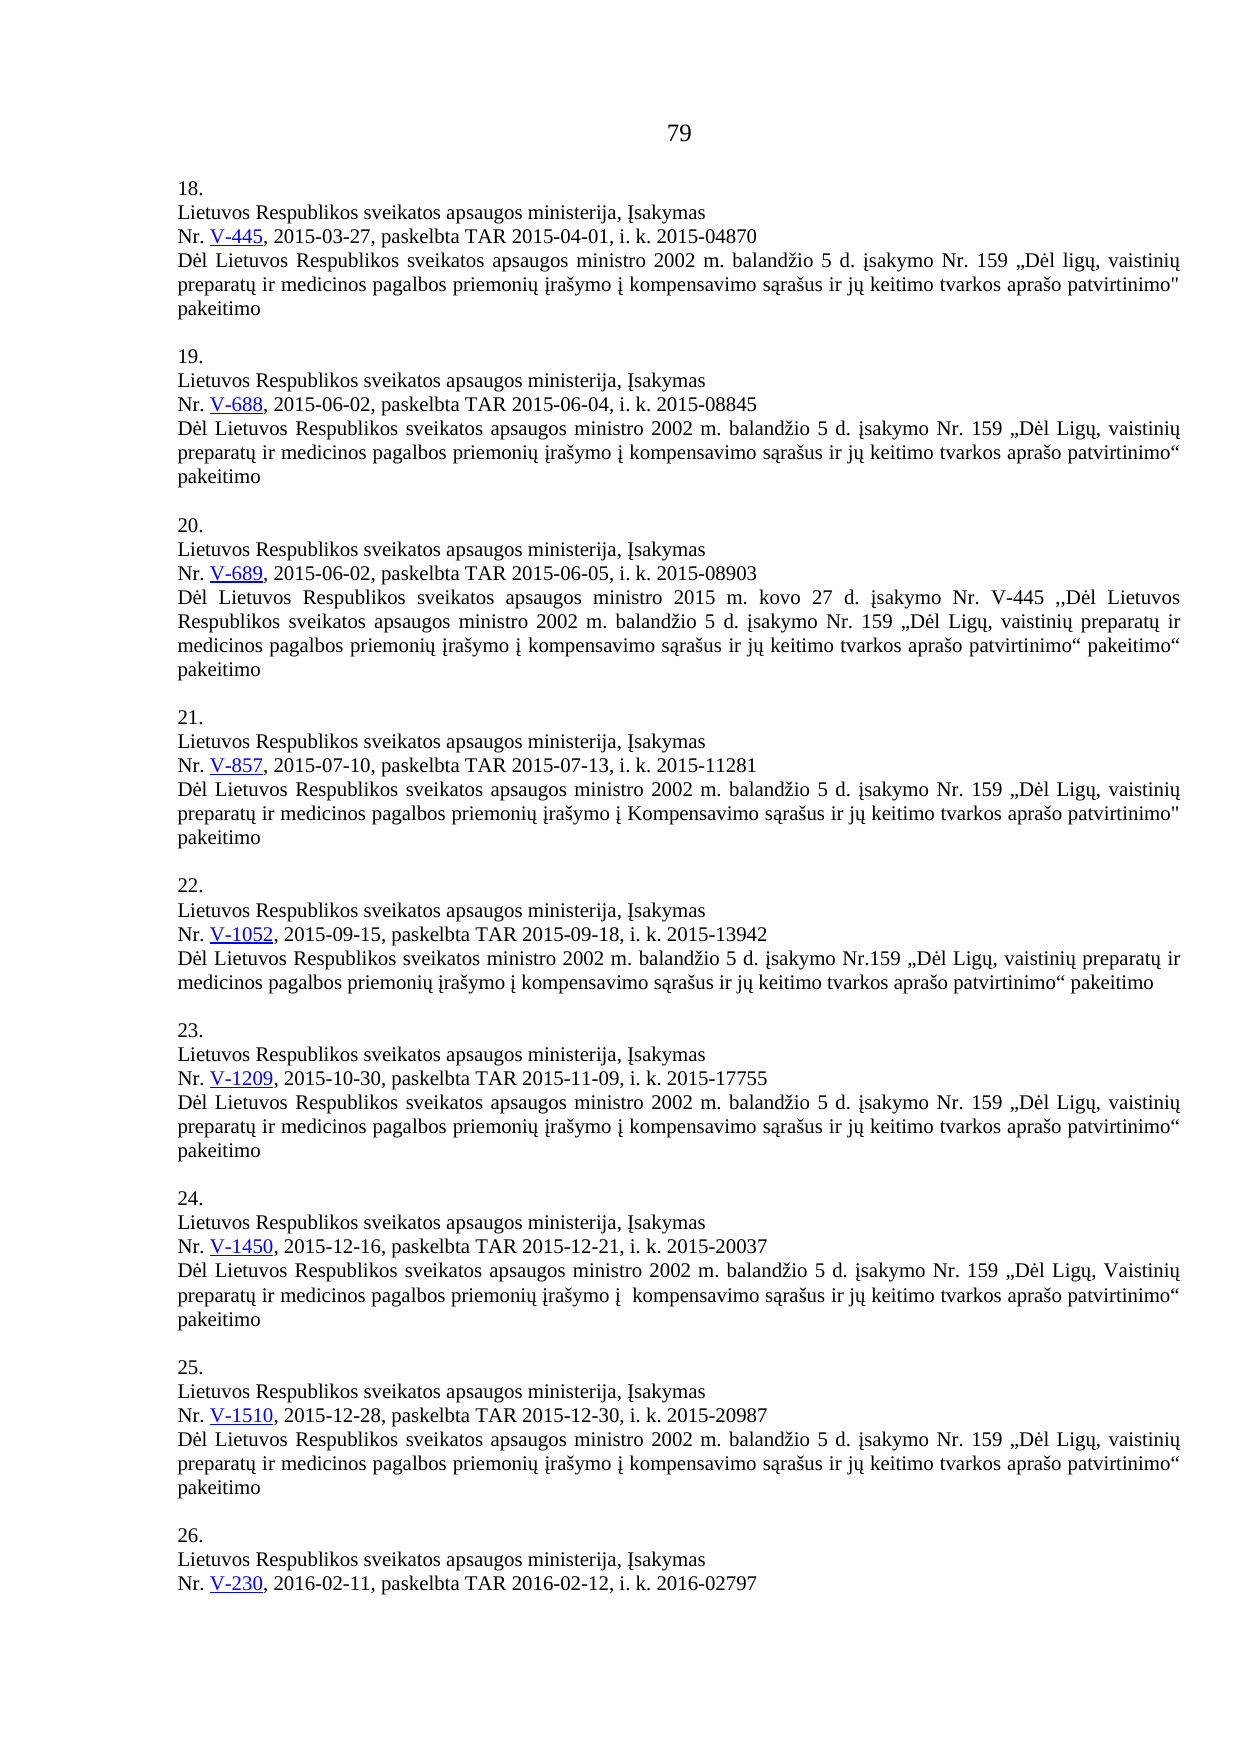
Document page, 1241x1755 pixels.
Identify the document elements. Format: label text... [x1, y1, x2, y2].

text 25. [177, 1355, 1181, 1379]
text Nr. V-445, 2015-03-27, paskelbta TAR 2015-04-01, i. k. 2015-04870 [177, 224, 1181, 248]
text Dėl Lietuvos Respublikos sveikatos apsaugos ministro 2002 m. balandžio 5 d. įsakymo Nr. 159 „Dėl ligų, vaistinių preparatų ir medicinos pagalbos priemonių įrašymo į kompensavimo sąrašus ir jų keitimo tvarkos aprašo patvirtinimo" pakeitimo [177, 248, 1181, 320]
text Nr. V-230, 2016-02-11, paskelbta TAR 2016-02-12, i. k. 2016-02797 [177, 1571, 1181, 1595]
text Lietuvos Respublikos sveikatos apsaugos ministerija, Įsakymas [177, 537, 1181, 561]
text Dėl Lietuvos Respublikos sveikatos apsaugos ministro 2002 m. balandžio 5 d. įsakymo Nr. 159 „Dėl Ligų, Vaistinių preparatų ir medicinos pagalbos priemonių įrašymo į kompensavimo sąrašus ir jų keitimo tvarkos aprašo patvirtinimo“ pakeitimo [177, 1258, 1181, 1331]
text Nr. V-689, 2015-06-02, paskelbta TAR 2015-06-05, i. k. 2015-08903 [177, 561, 1181, 585]
text Lietuvos Respublikos sveikatos apsaugos ministerija, Įsakymas [177, 897, 1181, 922]
text 19. [177, 344, 1181, 368]
text Lietuvos Respublikos sveikatos apsaugos ministerija, Įsakymas [177, 368, 1181, 392]
text Lietuvos Respublikos sveikatos apsaugos ministerija, Įsakymas [177, 1379, 1181, 1403]
text Dėl Lietuvos Respublikos sveikatos apsaugos ministro 2002 m. balandžio 5 d. įsakymo Nr. 159 „Dėl Ligų, vaistinių preparatų ir medicinos pagalbos priemonių įrašymo į kompensavimo sąrašus ir jų keitimo tvarkos aprašo patvirtinimo“ pakeitimo [177, 1427, 1181, 1499]
text 20. [177, 512, 1181, 537]
text 22. [177, 873, 1181, 897]
text 26. [177, 1523, 1181, 1547]
text Lietuvos Respublikos sveikatos apsaugos ministerija, Įsakymas [177, 729, 1181, 753]
text Nr. V-1450, 2015-12-16, paskelbta TAR 2015-12-21, i. k. 2015-20037 [177, 1234, 1181, 1258]
text Dėl Lietuvos Respublikos sveikatos ministro 2002 m. balandžio 5 d. įsakymo Nr.159 „Dėl Ligų, vaistinių preparatų ir medicinos pagalbos priemonių įrašymo į kompensavimo sąrašus ir jų keitimo tvarkos aprašo patvirtinimo“ pakeitimo [177, 946, 1181, 994]
text Nr. V-688, 2015-06-02, paskelbta TAR 2015-06-04, i. k. 2015-08845 [177, 392, 1181, 416]
text Lietuvos Respublikos sveikatos apsaugos ministerija, Įsakymas [177, 1547, 1181, 1571]
text Nr. V-1510, 2015-12-28, paskelbta TAR 2015-12-30, i. k. 2015-20987 [177, 1403, 1181, 1427]
text Lietuvos Respublikos sveikatos apsaugos ministerija, Įsakymas [177, 200, 1181, 224]
text Nr. V-1052, 2015-09-15, paskelbta TAR 2015-09-18, i. k. 2015-13942 [177, 922, 1181, 946]
text 23. [177, 1018, 1181, 1042]
text 24. [177, 1186, 1181, 1210]
text Nr. V-857, 2015-07-10, paskelbta TAR 2015-07-13, i. k. 2015-11281 [177, 753, 1181, 777]
text Lietuvos Respublikos sveikatos apsaugos ministerija, Įsakymas [177, 1210, 1181, 1234]
text Nr. V-1209, 2015-10-30, paskelbta TAR 2015-11-09, i. k. 2015-17755 [177, 1066, 1181, 1090]
text Lietuvos Respublikos sveikatos apsaugos ministerija, Įsakymas [177, 1042, 1181, 1066]
text 21. [177, 705, 1181, 729]
text 18. [177, 176, 1181, 200]
text Dėl Lietuvos Respublikos sveikatos apsaugos ministro 2002 m. balandžio 5 d. įsakymo Nr. 159 „Dėl Ligų, vaistinių preparatų ir medicinos pagalbos priemonių įrašymo į kompensavimo sąrašus ir jų keitimo tvarkos aprašo patvirtinimo“ pakeitimo [177, 1090, 1181, 1162]
text Dėl Lietuvos Respublikos sveikatos apsaugos ministro 2002 m. balandžio 5 d. įsakymo Nr. 159 „Dėl Ligų, vaistinių preparatų ir medicinos pagalbos priemonių įrašymo į kompensavimo sąrašus ir jų keitimo tvarkos aprašo patvirtinimo“ pakeitimo [177, 416, 1181, 488]
text Dėl Lietuvos Respublikos sveikatos apsaugos ministro 2002 m. balandžio 5 d. įsakymo Nr. 159 „Dėl Ligų, vaistinių preparatų ir medicinos pagalbos priemonių įrašymo į Kompensavimo sąrašus ir jų keitimo tvarkos aprašo patvirtinimo" pakeitimo [177, 777, 1181, 849]
text Dėl Lietuvos Respublikos sveikatos apsaugos ministro 2015 m. kovo 27 d. įsakymo Nr. V-445 ,,Dėl Lietuvos Respublikos sveikatos apsaugos ministro 2002 m. balandžio 5 d. įsakymo Nr. 159 „Dėl Ligų, vaistinių preparatų ir medicinos pagalbos priemonių įrašymo į kompensavimo sąrašus ir jų keitimo tvarkos aprašo patvirtinimo“ pakeitimo“ pakeitimo [177, 585, 1181, 681]
